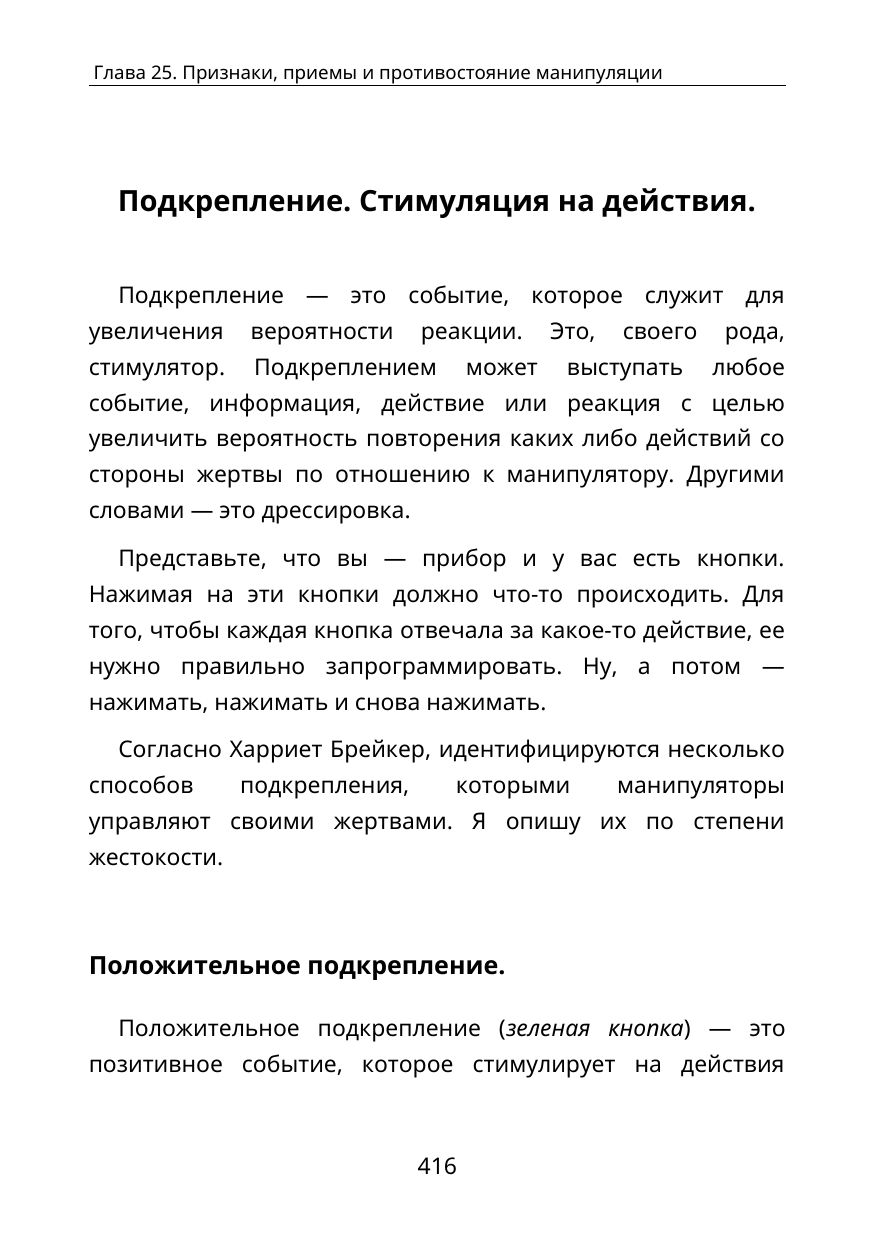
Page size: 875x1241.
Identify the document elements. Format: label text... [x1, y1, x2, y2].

text Подкрепление — это событие, которое служит для увеличения вероятности реакции. Это, своего рода, стимулятор. Подкреплением может выступать любое событие, информация, действие или реакция с целью увеличить вероятность повторения каких либо действий со стороны жертвы по отношению к манипулятору. Другими словами — это дрессировка. [88, 279, 786, 526]
subtitle Подкрепление. Стимуляция на действия. [88, 177, 786, 219]
text Согласно Харриет Брейкер, идентифицируются несколько способов подкрепления, которыми манипуляторы управляют своими жертвами. Я опишу их по степени жестокости. [88, 733, 786, 872]
text Представьте, что вы — прибор и у вас есть кнопки. Нажимая на эти кнопки должно что-то происходить. Для того, чтобы каждая кнопка отвечала за какое-то действие, ее нужно правильно запрограммировать. Ну, а потом — нажимать, нажимать и снова нажимать. [88, 542, 786, 717]
text Положительное подкрепление (зеленая кнопка) — это позитивное событие, которое стимулирует на действия [88, 1012, 786, 1079]
subtitle Положительное подкрепление. [88, 948, 786, 982]
